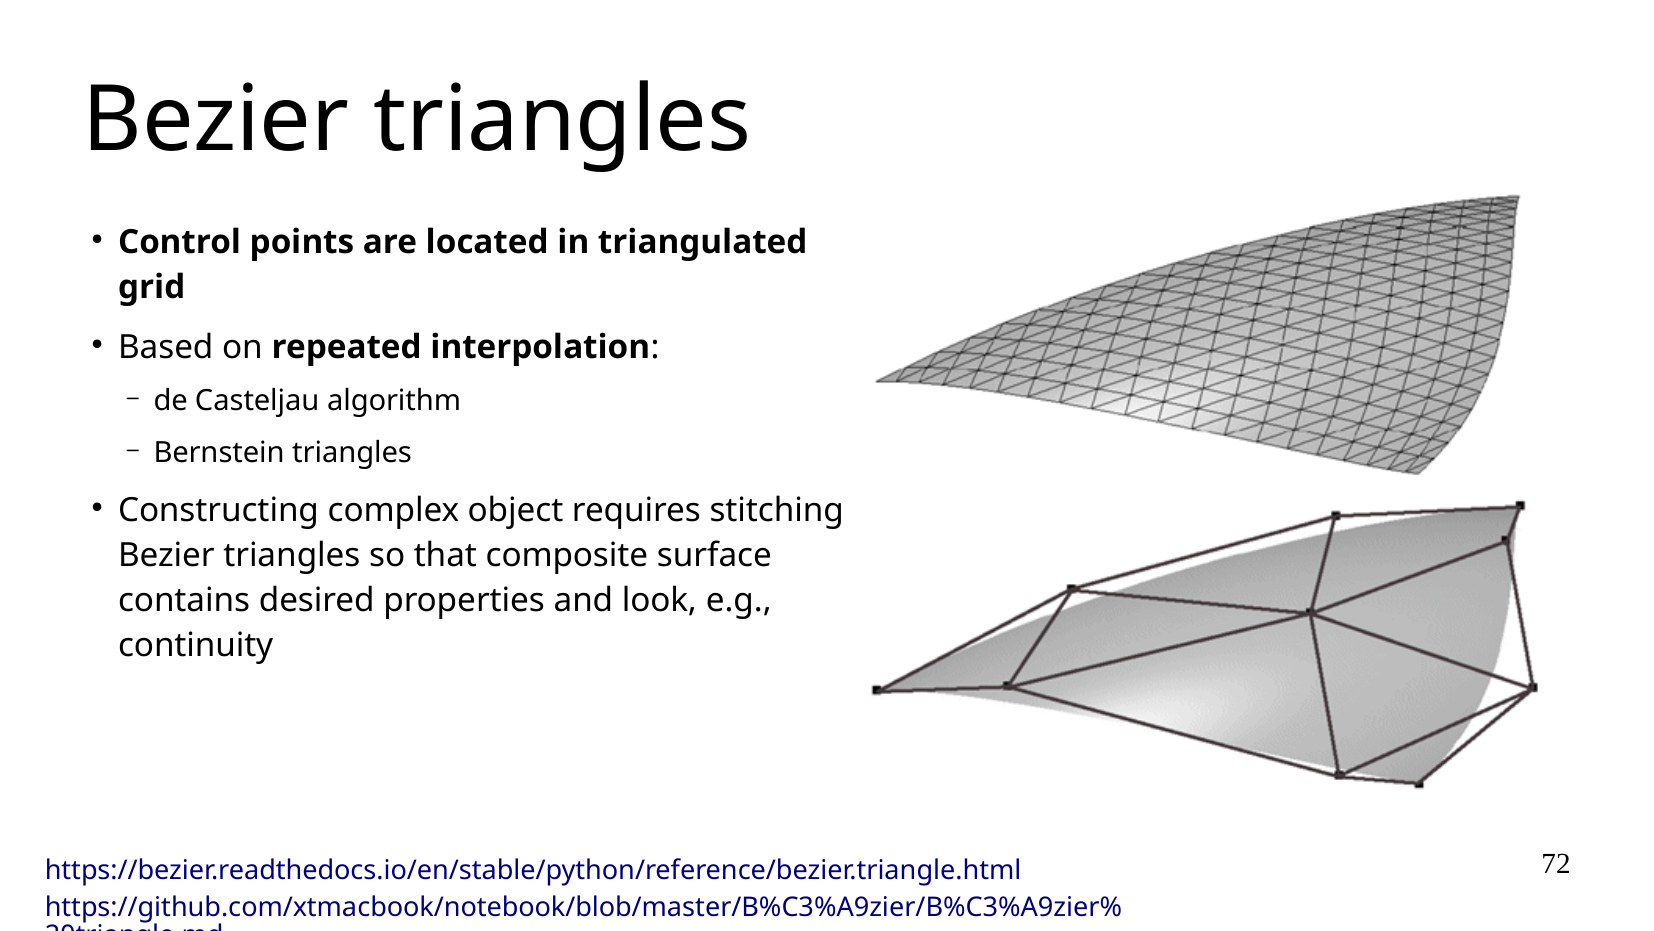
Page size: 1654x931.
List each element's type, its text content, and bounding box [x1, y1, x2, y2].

text_box https://bezier.readthedocs.io/en/stable/python/reference/bezier.triangle.html https://github.com/xtmacbook/notebook/blob/master/B%C3%A9zier/B%C3%A9zier%20triangle.md [30, 843, 1141, 925]
title Bezier triangles [82, 37, 1571, 193]
list Control points are located in triangulated grid Based on repeated interpolation: de Casteljau algorithm Bernstein triangles Constructing complex object requires stitching Bezier triangles so that composite surface contains desired properties and look, e.g., continuity [82, 217, 856, 676]
picture [870, 192, 1552, 791]
